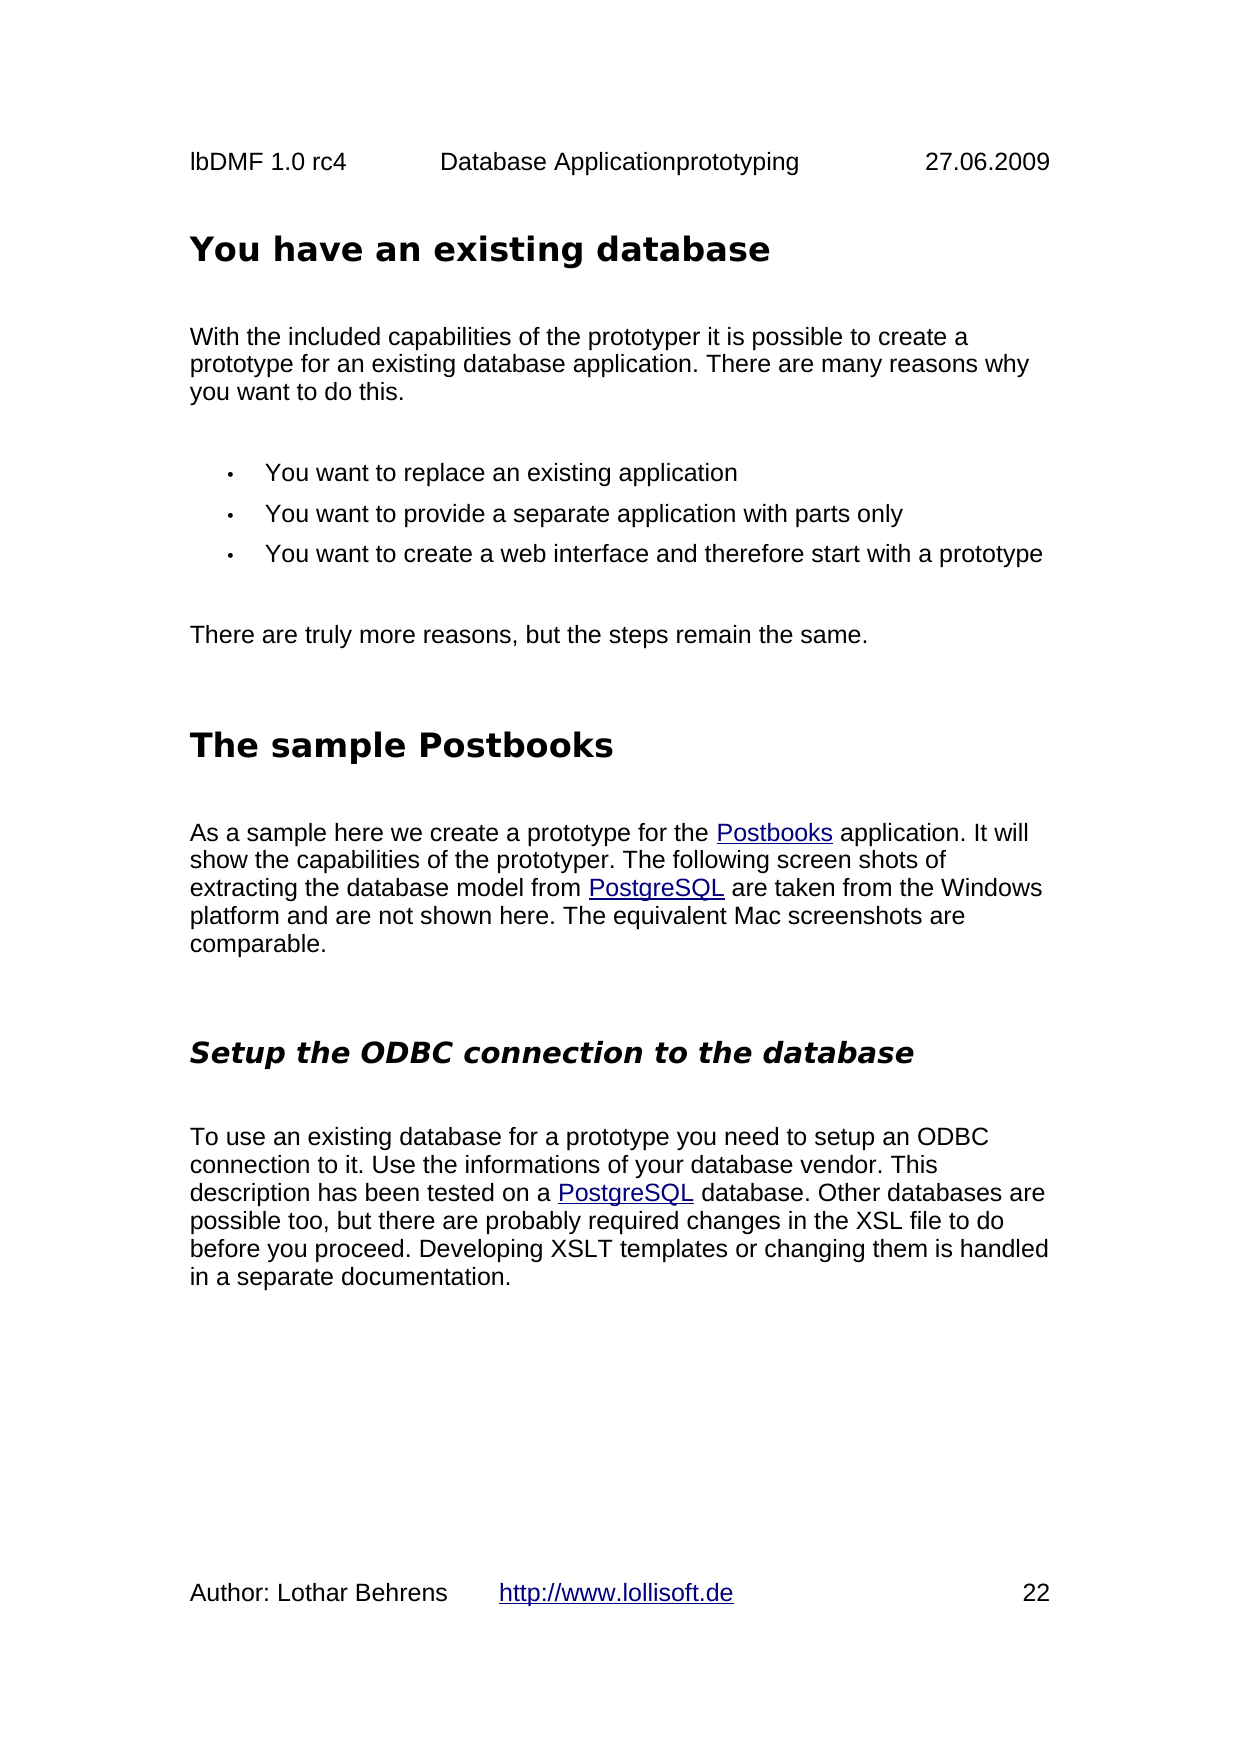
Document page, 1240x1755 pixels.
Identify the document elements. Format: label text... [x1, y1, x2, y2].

list You want to create a web interface and therefore start with a prototype [227, 540, 1050, 568]
subtitle The sample Postbooks [189, 726, 1050, 766]
list You want to provide a separate application with parts only [227, 499, 1050, 527]
subtitle You have an existing database [189, 230, 1050, 269]
text To use an existing database for a prototype you need to setup an ODBC connection to it. Use the informations of your database vendor. This description has been tested on a PostgreSQL database. Other databases are possible too, but there are probably required changes in the XSL file to do before you proceed. Developing XSLT templates or changing them is handled in a separate documentation. [189, 1123, 1050, 1290]
subtitle Setup the ODBC connection to the database [189, 1036, 1050, 1070]
text There are truly more reasons, but the steps remain the same. [189, 621, 1050, 648]
text As a sample here we create a prototype for the Postbooks application. It will show the capabilities of the prototyper. The following screen shots of extracting the database model from PostgreSQL are taken from the Windows platform and are not shown here. The equivalent Mac screenshots are comparable. [189, 818, 1050, 958]
text With the included capabilities of the prototyper it is possible to create a prototype for an existing database application. There are many reasons why you want to do this. [189, 322, 1050, 406]
list You want to replace an existing application [227, 459, 1050, 487]
